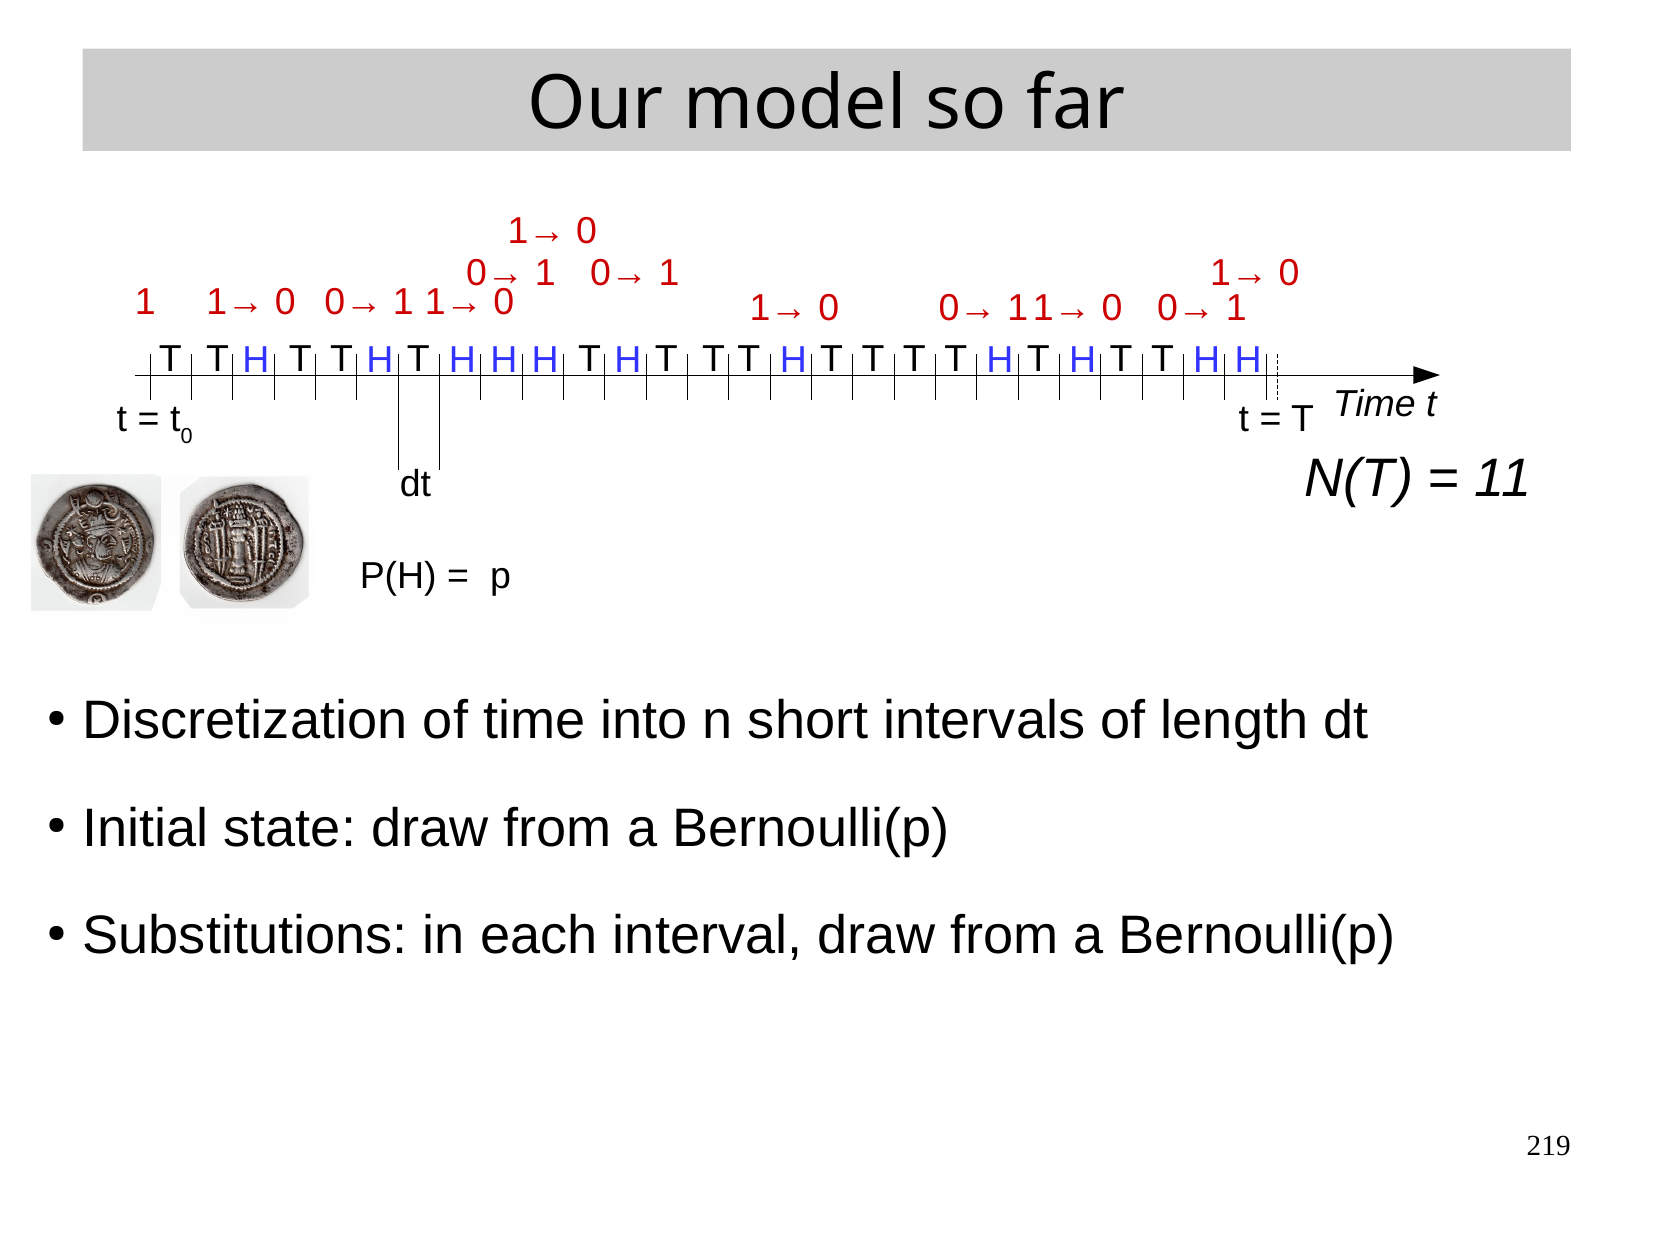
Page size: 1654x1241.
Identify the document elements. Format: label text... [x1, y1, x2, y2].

text_box T [563, 330, 624, 387]
text_box 1→ 0 [191, 273, 309, 331]
text_box T [144, 330, 191, 387]
picture [30, 474, 316, 625]
text_box H [971, 336, 1032, 388]
text_box T [191, 331, 227, 387]
text_box H [765, 336, 826, 388]
text_box T [640, 330, 687, 387]
text_box t = t0 [101, 390, 211, 456]
text_box 1→ 0 [1044, 279, 1139, 336]
text_box H [1054, 336, 1115, 388]
text_box t = T [1223, 390, 1333, 447]
text_box T [888, 330, 929, 387]
text_box 1→ 0 [430, 273, 530, 331]
title Our model so far [82, 49, 1571, 151]
text_box H [351, 331, 412, 388]
text_box 0→ 1 [309, 273, 430, 331]
text_box Discretization of time into n short intervals of length dt Initial state: draw from a Bernoulli(p) Substitutions: in each interval, draw from a Bernoulli(p) [32, 681, 1546, 1216]
text_box 0→ 1 [575, 243, 696, 301]
text_box 0→ 1 [1142, 279, 1263, 336]
text_box H [475, 331, 516, 388]
text_box T [929, 336, 971, 387]
text_box 0→ 1 [451, 243, 572, 301]
text_box T [687, 330, 722, 387]
text_box 0→ 1 [923, 279, 1044, 336]
text_box H [516, 331, 577, 388]
text_box 1 [120, 273, 191, 331]
text_box T [412, 331, 434, 387]
text_box P(H) = p [345, 546, 571, 607]
text_box T [846, 330, 888, 387]
text_box H [1219, 331, 1280, 388]
text_box N(T) = 11 [1290, 439, 1576, 529]
text_box 1→ 0 [734, 279, 855, 336]
text_box T [1136, 330, 1178, 387]
text_box Time t [1318, 375, 1514, 432]
text_box dt [385, 454, 462, 512]
text_box H [1178, 336, 1219, 388]
text_box 1→ 0 [492, 202, 613, 260]
text_box T [722, 330, 765, 387]
text_box H [599, 331, 660, 388]
text_box H [434, 331, 475, 388]
text_box T [315, 331, 351, 387]
text_box 1→ 0 [1195, 243, 1316, 301]
text_box T [288, 331, 315, 387]
text_box H [227, 331, 288, 388]
text_box T [826, 336, 846, 387]
text_box T [1032, 336, 1054, 387]
text_box T [1115, 336, 1136, 387]
